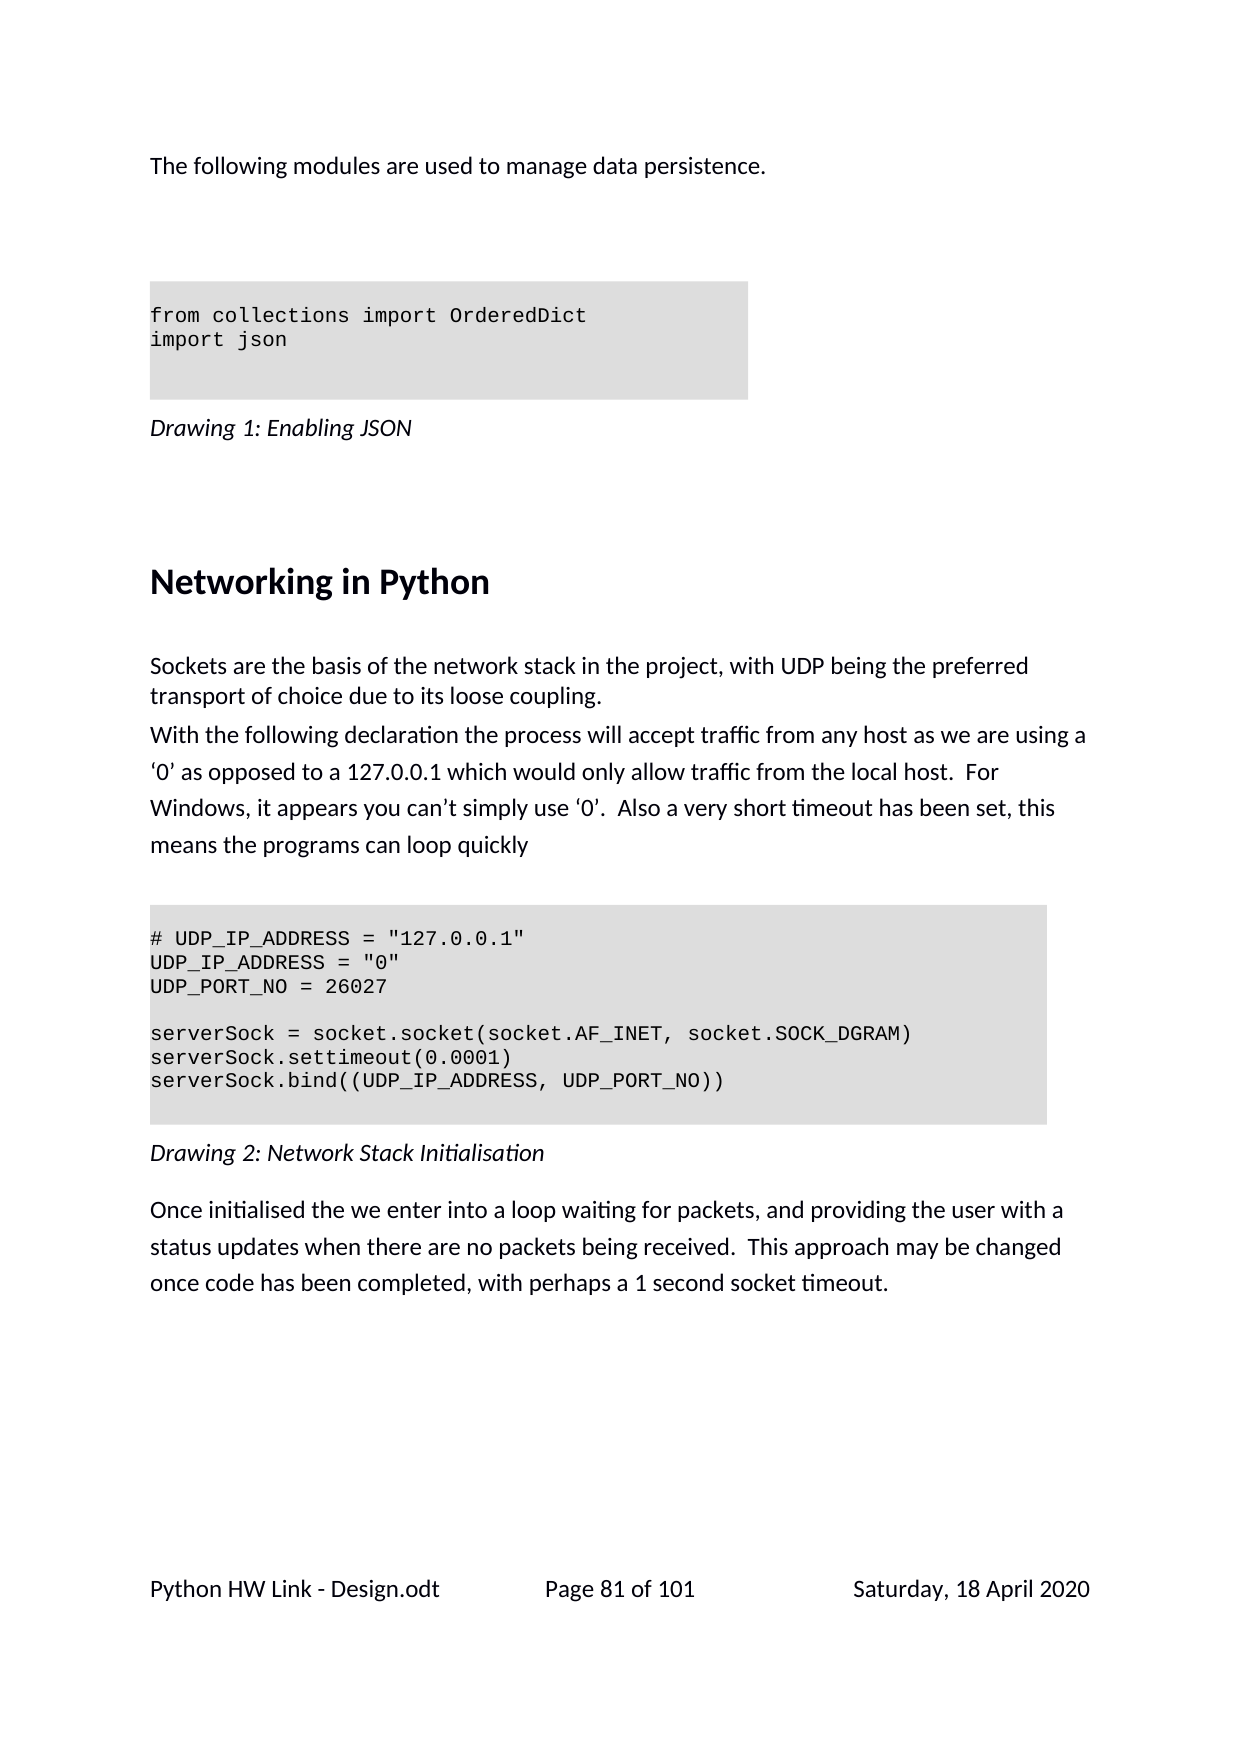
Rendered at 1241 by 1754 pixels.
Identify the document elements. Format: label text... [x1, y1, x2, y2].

text Once initialised the we enter into a loop waiting for packets, and providing the user with a status updates when there are no packets being received. This approach may be changed once code has been completed, with perhaps a 1 second socket timeout. [150, 880, 1090, 1298]
text Drawing 1: Enabling JSON [150, 400, 748, 443]
text Drawing 2: Network Stack Initialisation [150, 1125, 1047, 1168]
subtitle Networking in Python [150, 558, 1090, 604]
text With the following declaration the process will accept traffic from any host as we are using a ‘0’ as opposed to a 127.0.0.1 which would only allow traffic from the local host. For Windows, it appears you can’t simply use ‘0’. Also a very short timeout has been set, this means the programs can loop quickly [150, 719, 1090, 859]
text Sockets are the basis of the network stack in the project, with UDP being the preferred transport of choice due to its loose coupling. [150, 650, 1090, 711]
text The following modules are used to manage data persistence. [150, 150, 1090, 181]
